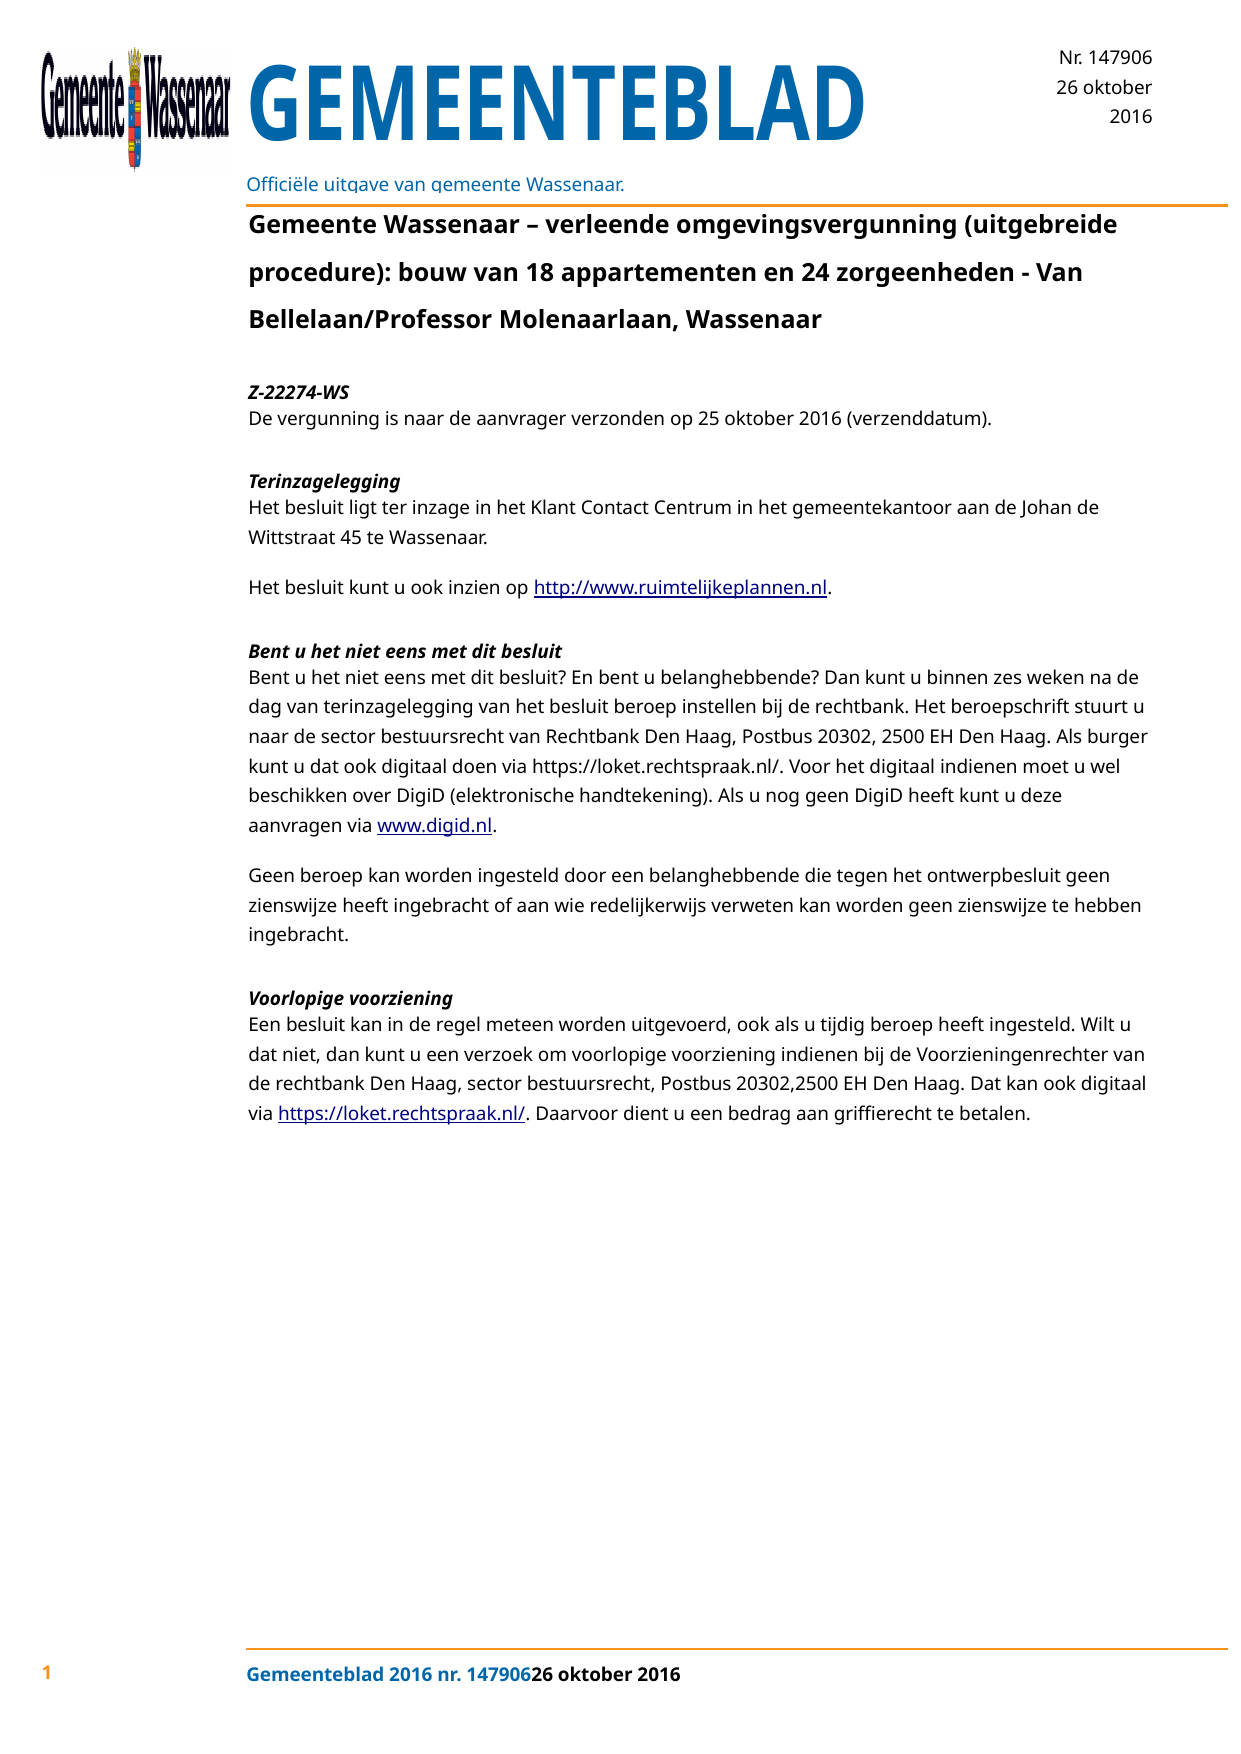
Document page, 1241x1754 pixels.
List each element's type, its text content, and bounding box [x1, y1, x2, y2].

text Het besluit kunt u ook inzien op http://www.ruimtelijkeplannen.nl. [248, 574, 1152, 600]
text Voorlopige voorziening [248, 986, 1152, 1011]
text Gemeente Wassenaar – verleende omgevingsvergunning (uitgebreide procedure): bouw van 18 appartementen en 24 zorgeenheden - Van Bellelaan/Professor Molenaarlaan, Wassenaar [248, 207, 1152, 336]
text Bent u het niet eens met dit besluit [248, 638, 1152, 664]
text Terinzagelegging [248, 469, 1152, 494]
text Het besluit ligt ter inzage in het Klant Contact Centrum in het gemeentekantoor aan de Johan de Wittstraat 45 te Wassenaar. [248, 494, 1152, 550]
text Geen beroep kan worden ingesteld door een belanghebbende die tegen het ontwerpbesluit geen zienswijze heeft ingebracht of aan wie redelijkerwijs verweten kan worden geen zienswijze te hebben ingebracht. [248, 862, 1152, 947]
text Een besluit kan in de regel meteen worden uitgevoerd, ook als u tijdig beroep heeft ingesteld. Wilt u dat niet, dan kunt u een verzoek om voorlopige voorziening indienen bij de Voorzieningenrechter van de rechtbank Den Haag, sector bestuursrecht, Postbus 20302,2500 EH Den Haag. Dat kan ook digitaal via https://loket.rechtspraak.nl/. Daarvoor dient u een bedrag aan griffierecht te betalen. [248, 1011, 1152, 1126]
text Bent u het niet eens met dit besluit? En bent u belanghebbende? Dan kunt u binnen zes weken na de dag van terinzagelegging van het besluit beroep instellen bij de rechtbank. Het beroepschrift stuurt u naar de sector bestuursrecht van Rechtbank Den Haag, Postbus 20302, 2500 EH Den Haag. Als burger kunt u dat ook digitaal doen via https://loket.rechtspraak.nl/. Voor het digitaal indienen moet u wel beschikken over DigiD (elektronische handtekening). Als u nog geen DigiD heeft kunt u deze aanvragen via www.digid.nl. [248, 664, 1152, 838]
picture [41, 47, 231, 172]
text De vergunning is naar de aanvrager verzonden op 25 oktober 2016 (verzenddatum). [248, 405, 1152, 431]
text Z-22274-WS [248, 379, 1152, 405]
